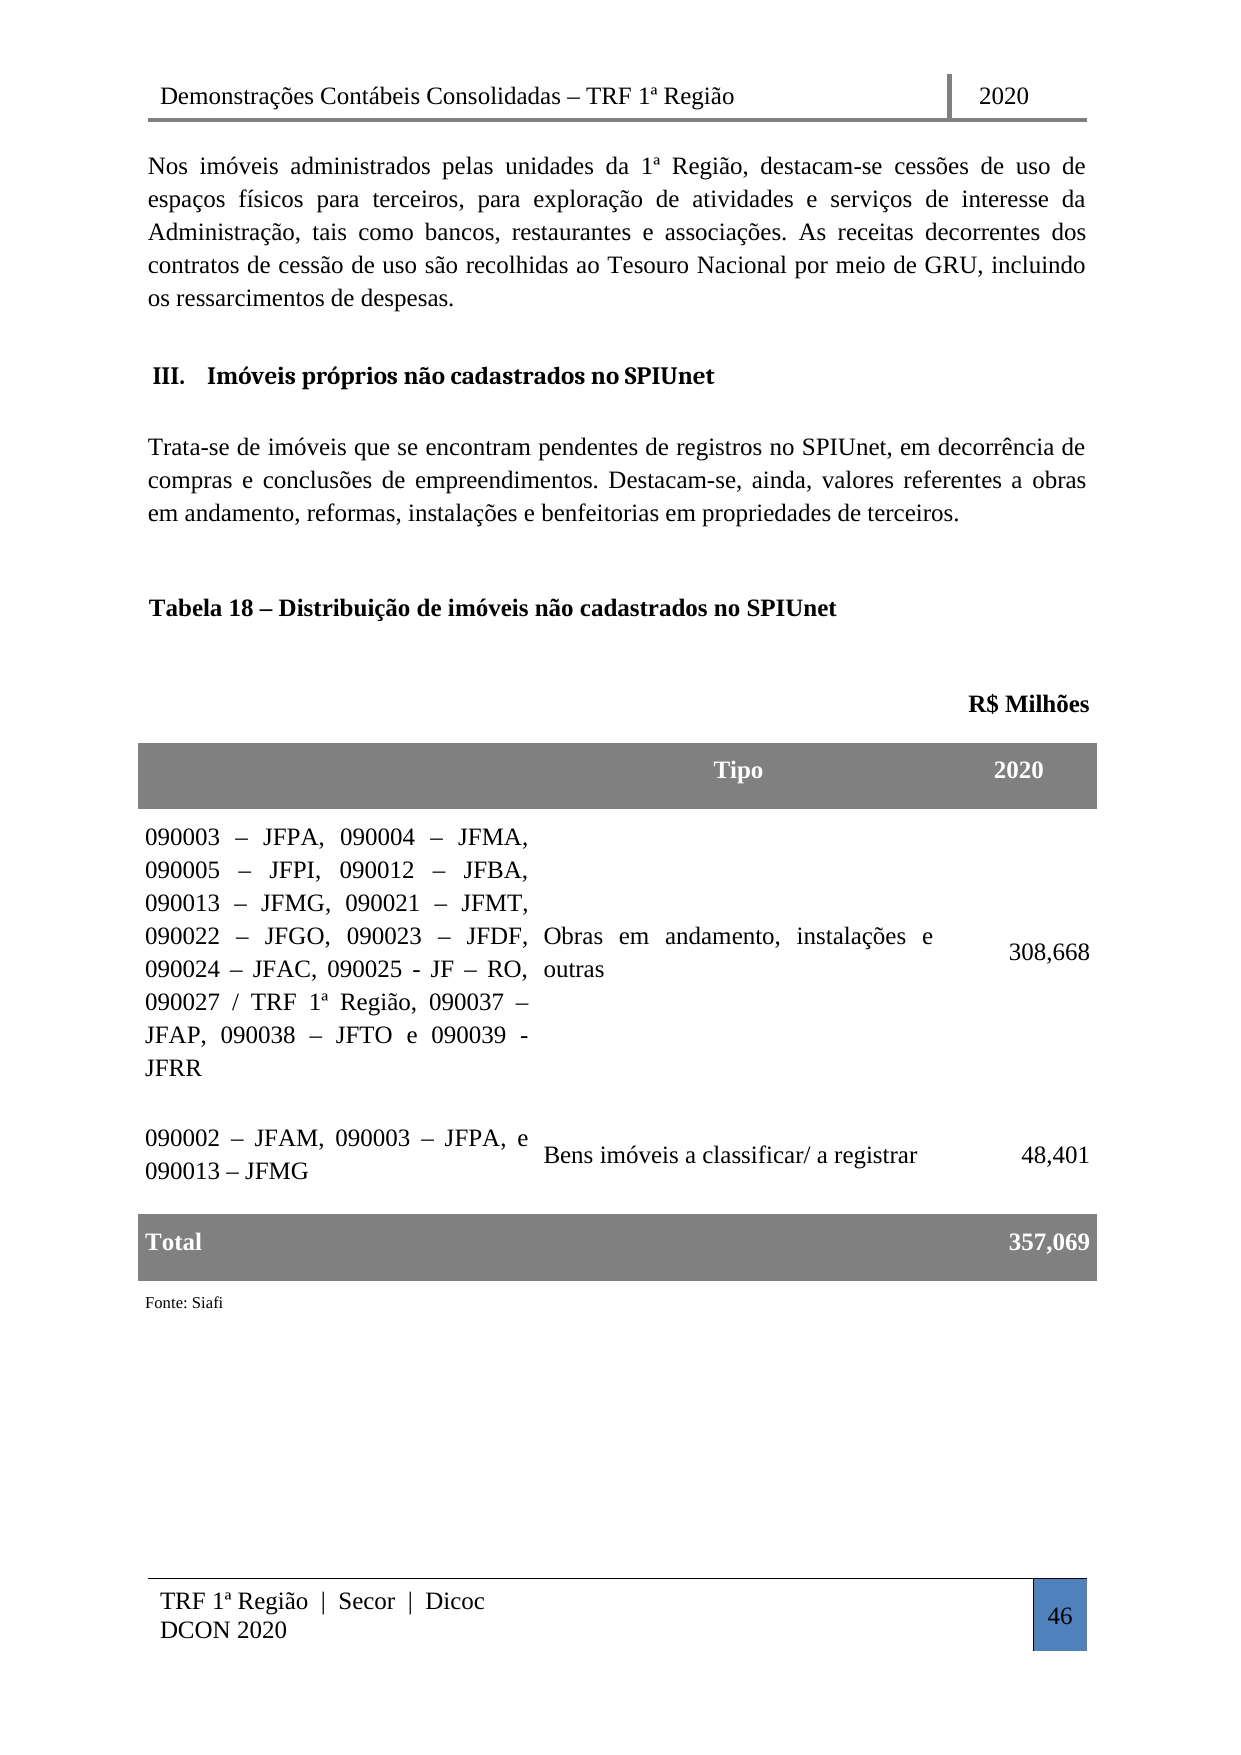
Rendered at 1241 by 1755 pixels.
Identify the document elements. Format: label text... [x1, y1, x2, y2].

table_cell 48,401 [941, 1107, 1097, 1214]
table_cell 090002 – JFAM, 090003 – JFPA, e 090013 – JFMG [138, 1107, 536, 1214]
table_cell Obras em andamento, instalações e outras [536, 810, 941, 1107]
text Trata-se de imóveis que se encontram pendentes de registros no SPIUnet, em decorrência de compras e conclusões de empreendimentos. Destacam-se, ainda, valores referentes a obras em andamento, reformas, instalações e benfeitorias em propriedades de terceiros. [148, 432, 1087, 527]
table_cell Tipo [536, 743, 941, 809]
table_cell [138, 743, 536, 809]
table_cell 2020 [941, 743, 1097, 809]
table_cell Total [138, 1214, 941, 1281]
table_cell 308,668 [941, 810, 1097, 1107]
table_header R$ Milhões [138, 677, 1097, 743]
table_cell 090003 – JFPA, 090004 – JFMA, 090005 – JFPI, 090012 – JFBA, 090013 – JFMG, 090021 – JFMT, 090022 – JFGO, 090023 – JFDF, 090024 – JFAC, 090025 - JF – RO, 090027 / TRF 1ª Região, 090037 – JFAP, 090038 – JFTO e 090039 - JFRR [138, 810, 536, 1107]
table_cell Fonte: Siafi [138, 1281, 1097, 1347]
text Tabela 18 – Distribuição de imóveis não cadastrados no SPIUnet [149, 591, 1086, 624]
text Nos imóveis administrados pelas unidades da 1ª Região, destacam-se cessões de uso de espaços físicos para terceiros, para exploração de atividades e serviços de interesse da Administração, tais como bancos, restaurantes e associações. As receitas decorrentes dos contratos de cessão de uso são recolhidas ao Tesouro Nacional por meio de GRU, incluindo os ressarcimentos de despesas. [148, 151, 1087, 312]
table_cell Bens imóveis a classificar/ a registrar [536, 1107, 941, 1214]
list Imóveis próprios não cadastrados no SPIUnet [185, 362, 1087, 391]
table_cell 357,069 [941, 1214, 1097, 1281]
